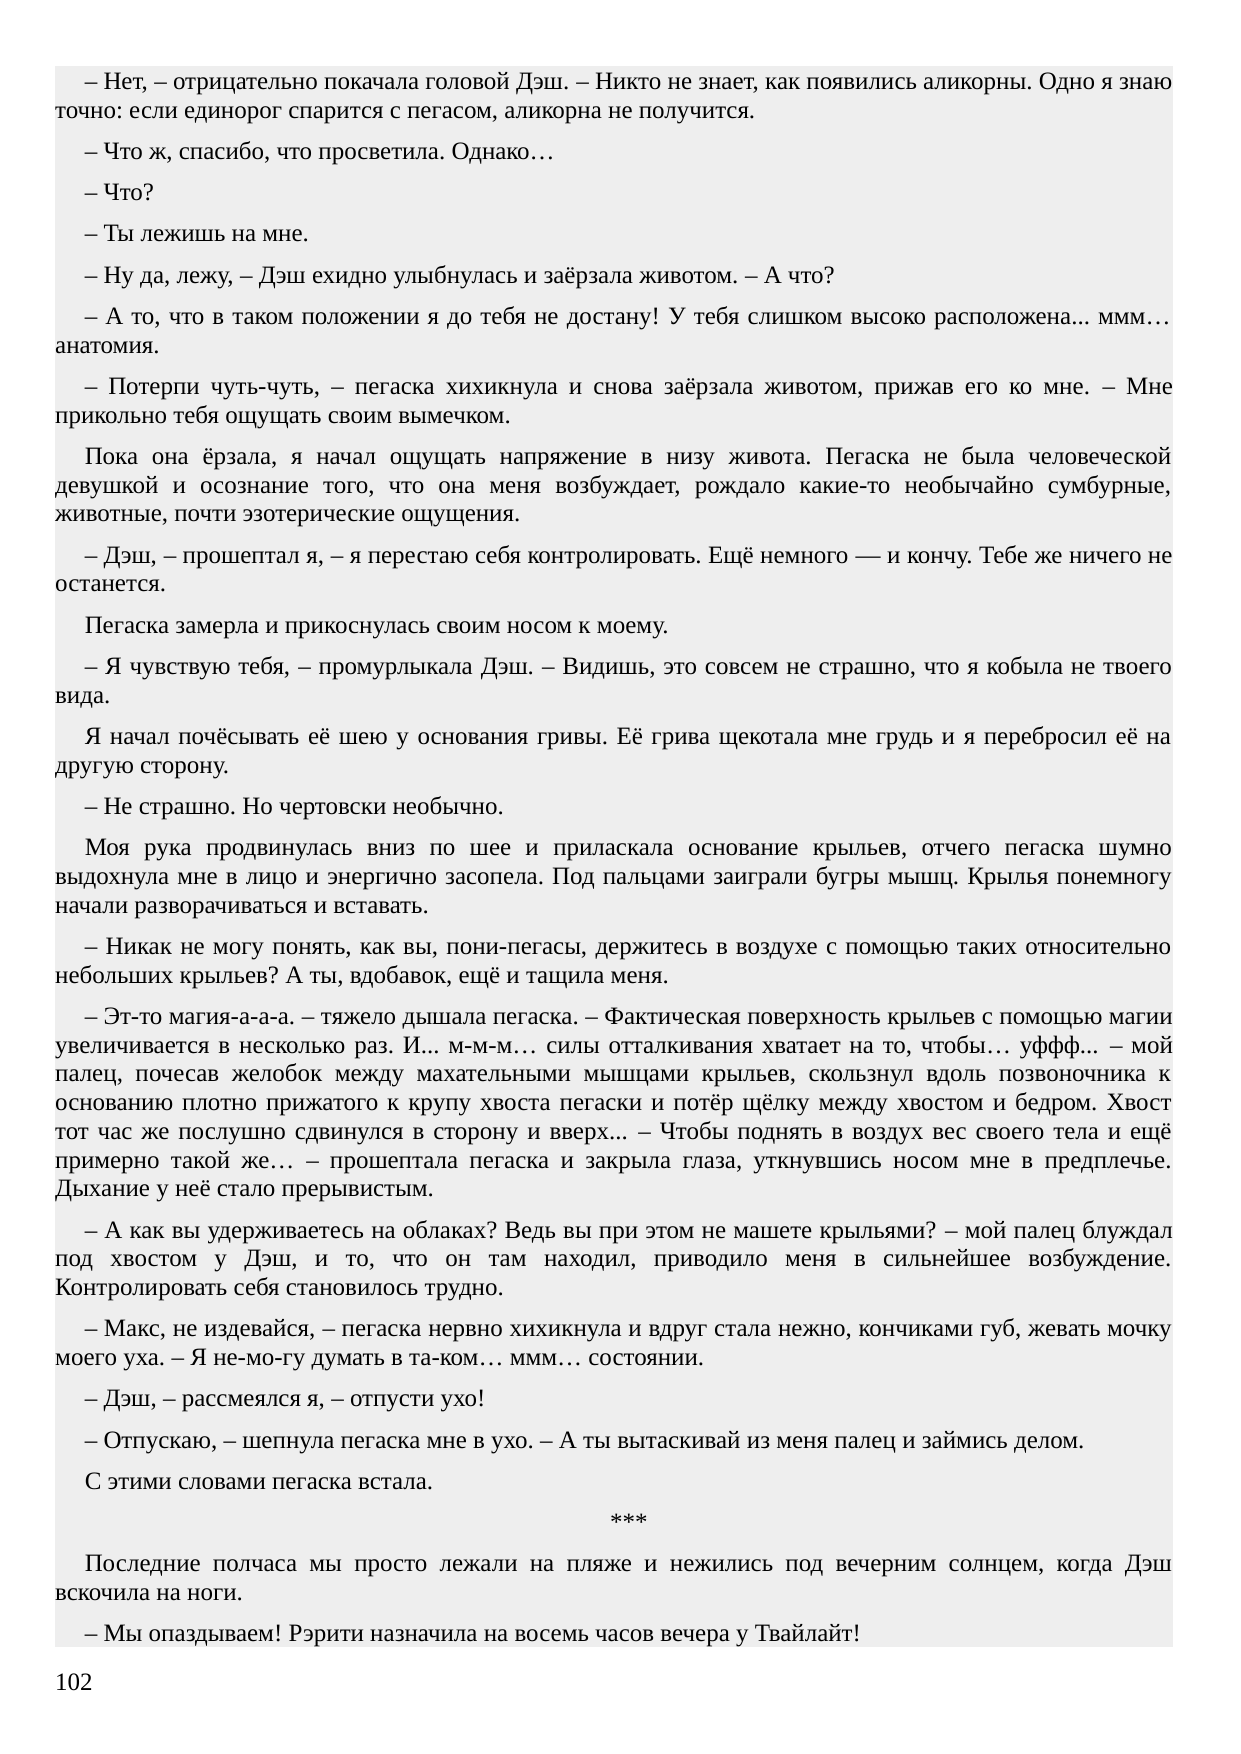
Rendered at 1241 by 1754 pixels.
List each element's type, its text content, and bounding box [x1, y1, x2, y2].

text *** [55, 1507, 1173, 1536]
text – Ну да, лежу, – Дэш ехидно улыбнулась и заёрзала животом. – А что? [55, 260, 1173, 288]
text Я начал почёсывать её шею у основания гривы. Её грива щекотала мне грудь и я перебросил её на другую сторону. [55, 721, 1173, 778]
text – Макс, не издевайся, – пегаска нервно хихикнула и вдруг стала нежно, кончиками губ, жевать мочку моего уха. – Я не-мо-гу думать в та-ком… ммм… состоянии. [55, 1313, 1173, 1371]
text Последние полчаса мы просто лежали на пляже и нежились под вечерним солнцем, когда Дэш вскочила на ноги. [55, 1548, 1173, 1606]
text – Что? [55, 177, 1173, 206]
text Моя рука продвинулась вниз по шее и приласкала основание крыльев, отчего пегаска шумно выдохнула мне в лицо и энергично засопела. Под пальцами заиграли бугры мышц. Крылья понемногу начали разворачиваться и вставать. [55, 832, 1173, 918]
text – Я чувствую тебя, – промурлыкала Дэш. – Видишь, это совсем не страшно, что я кобыла не твоего вида. [55, 651, 1173, 708]
text – Мы опаздываем! Рэрити назначила на восемь часов вечера у Твайлайт! [55, 1618, 1173, 1647]
text – Дэш, – рассмеялся я, – отпусти ухо! [55, 1383, 1173, 1412]
text – Ты лежишь на мне. [55, 218, 1173, 247]
text – Никак не могу понять, как вы, пони-пегасы, держитесь в воздухе с помощью таких относительно небольших крыльев? А ты, вдобавок, ещё и тащила меня. [55, 931, 1173, 988]
text – А то, что в таком положении я до тебя не достану! У тебя слишком высоко расположена... ммм… анатомия. [55, 301, 1173, 358]
text – Что ж, спасибо, что просветила. Однако… [55, 136, 1173, 165]
text С этими словами пегаска встала. [55, 1466, 1173, 1495]
text Пока она ёрзала, я начал ощущать напряжение в низу живота. Пегаска не была человеческой девушкой и осознание того, что она меня возбуждает, рождало какие-то необычайно сумбурные, животные, почти эзотерические ощущения. [55, 441, 1173, 527]
text Пегаска замерла и прикоснулась своим носом к моему. [55, 610, 1173, 638]
text – Отпускаю, – шепнула пегаска мне в ухо. – А ты вытаскивай из меня палец и займись делом. [55, 1425, 1173, 1453]
text – Потерпи чуть-чуть, – пегаска хихикнула и снова заёрзала животом, прижав его ко мне. – Мне прикольно тебя ощущать своим вымечком. [55, 371, 1173, 428]
text – Дэш, – прошептал я, – я перестаю себя контролировать. Ещё немного — и кончу. Тебе же ничего не останется. [55, 540, 1173, 597]
text – Нет, – отрицательно покачала головой Дэш. – Никто не знает, как появились аликорны. Одно я знаю точно: если единорог спарится с пегасом, аликорна не получится. [55, 66, 1173, 123]
text – А как вы удерживаетесь на облаках? Ведь вы при этом не машете крыльями? – мой палец блуждал под хвостом у Дэш, и то, что он там находил, приводило меня в сильнейшее возбуждение. Контролировать себя становилось трудно. [55, 1215, 1173, 1301]
text – Не страшно. Но чертовски необычно. [55, 791, 1173, 820]
text – Эт-то магия-а-а-а. – тяжело дышала пегаска. – Фактическая поверхность крыльев с помощью магии увеличивается в несколько раз. И... м-м-м… силы отталкивания хватает на то, чтобы… уффф... – мой палец, почесав желобок между махательными мышцами крыльев, скользнул вдоль позвоночника к основанию плотно прижатого к крупу хвоста пегаски и потёр щёлку между хвостом и бедром. Хвост тот час же послушно сдвинулся в сторону и вверх... – Чтобы поднять в воздух вес своего тела и ещё примерно такой же… – прошептала пегаска и закрыла глаза, уткнувшись носом мне в предплечье. Дыхание у неё стало прерывистым. [55, 1001, 1173, 1202]
